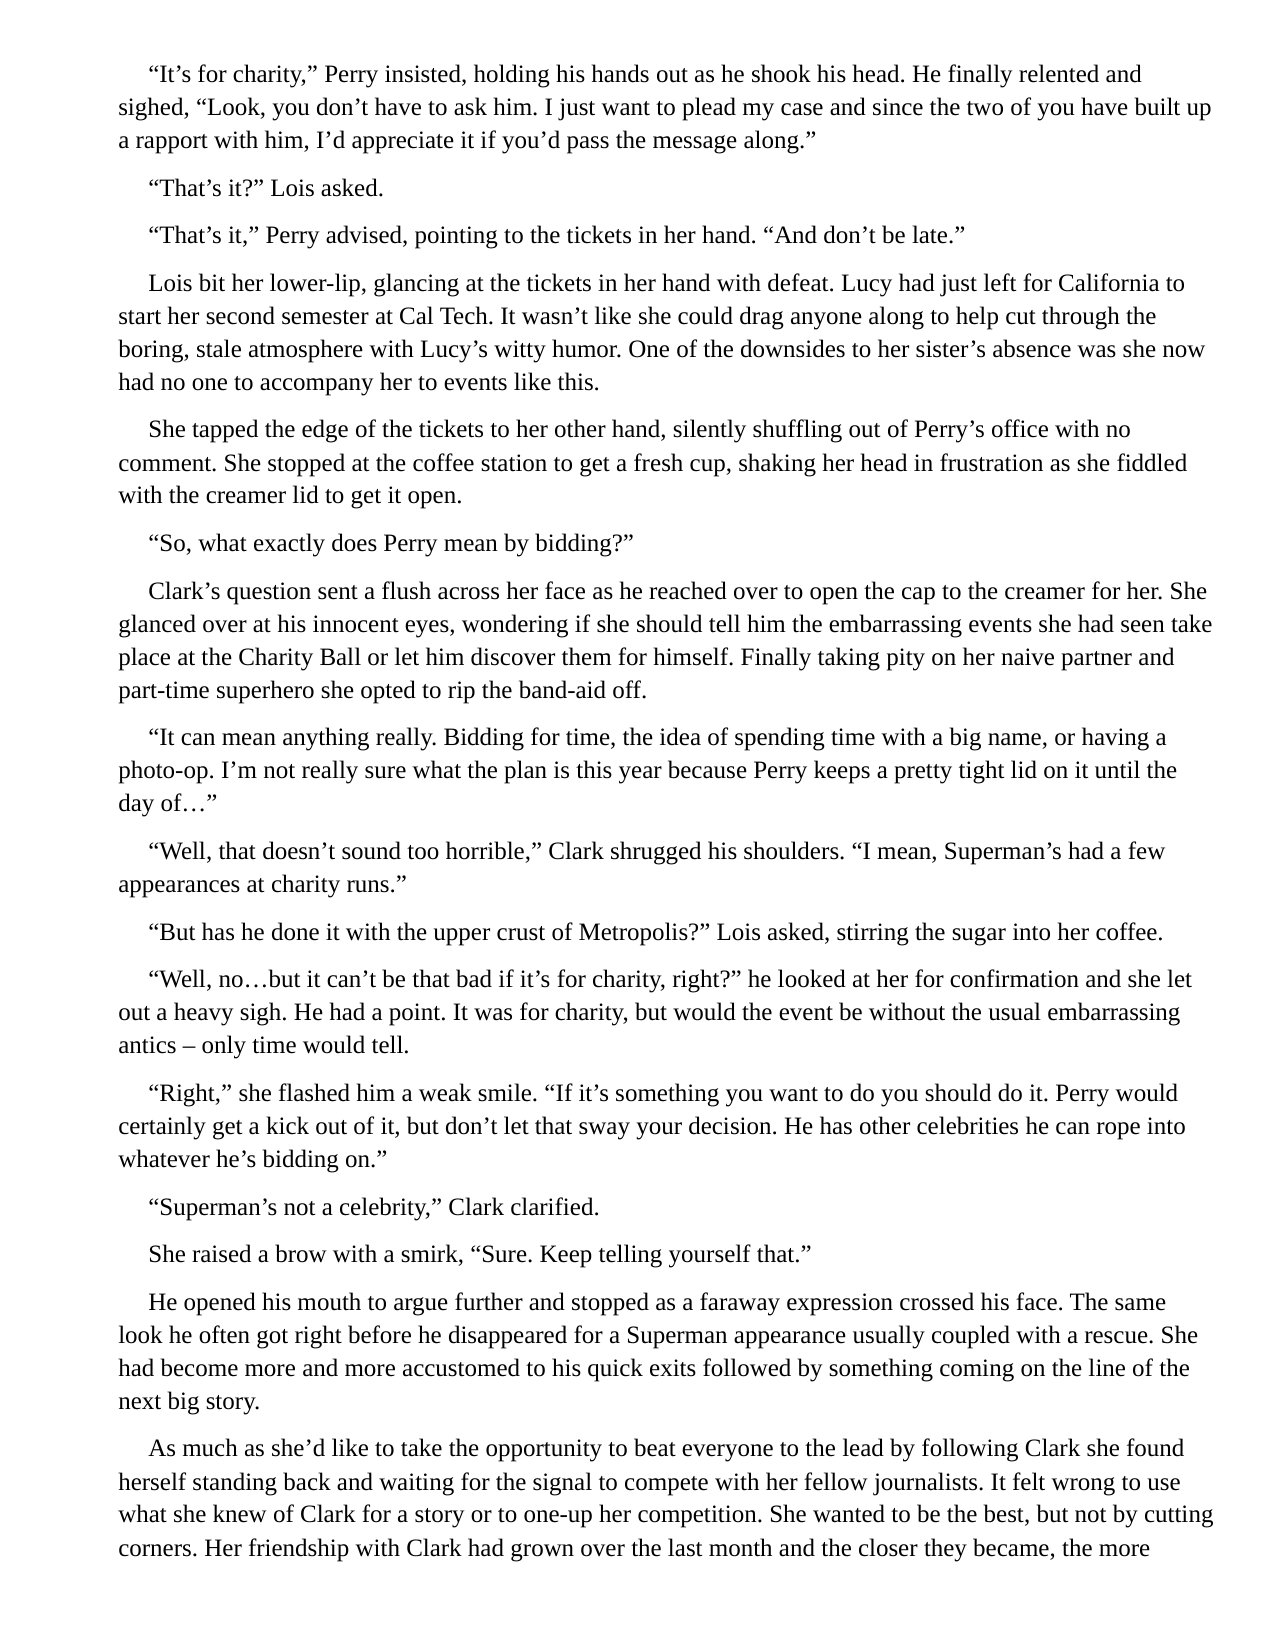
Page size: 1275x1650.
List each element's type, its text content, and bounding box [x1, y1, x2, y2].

text As much as she’d like to take the opportunity to beat everyone to the lead by following Clark she found herself standing back and waiting for the signal to compete with her fellow journalists. It felt wrong to use what she knew of Clark for a story or to one-up her competition. She wanted to be the best, but not by cutting corners. Her friendship with Clark had grown over the last month and the closer they became, the more [118, 1433, 1216, 1561]
text “Well, no…but it can’t be that bad if it’s for charity, right?” he looked at her for confirmation and she let out a heavy sigh. He had a point. It was for charity, but would the event be without the usual embarrassing antics – only time would tell. [118, 964, 1216, 1059]
text “It can mean anything really. Bidding for time, the idea of spending time with a big name, or having a photo-op. I’m not really sure what the plan is this year because Perry keeps a pretty tight lid on it until the day of…” [118, 722, 1216, 817]
text Clark’s question sent a flush across her face as he reached over to open the cap to the creamer for her. She glanced over at his innocent eyes, wondering if she should tell him the embarrassing events she had seen take place at the Charity Ball or let him discover them for himself. Finally taking pity on her naive partner and part-time superhero she opted to rip the band-aid off. [118, 576, 1216, 704]
text “That’s it,” Perry advised, pointing to the tickets in her hand. “And don’t be late.” [118, 220, 1216, 249]
text “Superman’s not a celebrity,” Clark clarified. [118, 1192, 1216, 1220]
text “It’s for charity,” Perry insisted, holding his hands out as he shook his head. He finally relented and sighed, “Look, you don’t have to ask him. I just want to plead my case and since the two of you have built up a rapport with him, I’d appreciate it if you’d pass the message along.” [118, 59, 1216, 154]
text Lois bit her lower-lip, glancing at the tickets in her hand with defeat. Lucy had just left for California to start her second semester at Cal Tech. It wasn’t like she could drag anyone along to help cut through the boring, stale atmosphere with Lucy’s witty humor. One of the downsides to her sister’s absence was she now had no one to accompany her to events like this. [118, 268, 1216, 396]
text “But has he done it with the upper crust of Metropolis?” Lois asked, stirring the sugar into her coffee. [118, 917, 1216, 946]
text “That’s it?” Lois asked. [118, 173, 1216, 201]
text “Well, that doesn’t sound too horrible,” Clark shrugged his shoulders. “I mean, Superman’s had a few appearances at charity runs.” [118, 836, 1216, 898]
text She tapped the edge of the tickets to her other hand, silently shuffling out of Perry’s office with no comment. She stopped at the coffee station to get a fresh cup, shaking her head in frustration as she fiddled with the creamer lid to get it open. [118, 414, 1216, 509]
text She raised a brow with a smirk, “Sure. Keep telling yourself that.” [118, 1239, 1216, 1268]
text He opened his mouth to argue further and stopped as a faraway expression crossed his face. The same look he often got right before he disappeared for a Superman appearance usually coupled with a rescue. She had become more and more accustomed to his quick exits followed by something coming on the line of the next big story. [118, 1287, 1216, 1415]
text “So, what exactly does Perry mean by bidding?” [118, 528, 1216, 557]
text “Right,” she flashed him a weak smile. “If it’s something you want to do you should do it. Perry would certainly get a kick out of it, but don’t let that sway your decision. He has other celebrities he can rope into whatever he’s bidding on.” [118, 1078, 1216, 1173]
